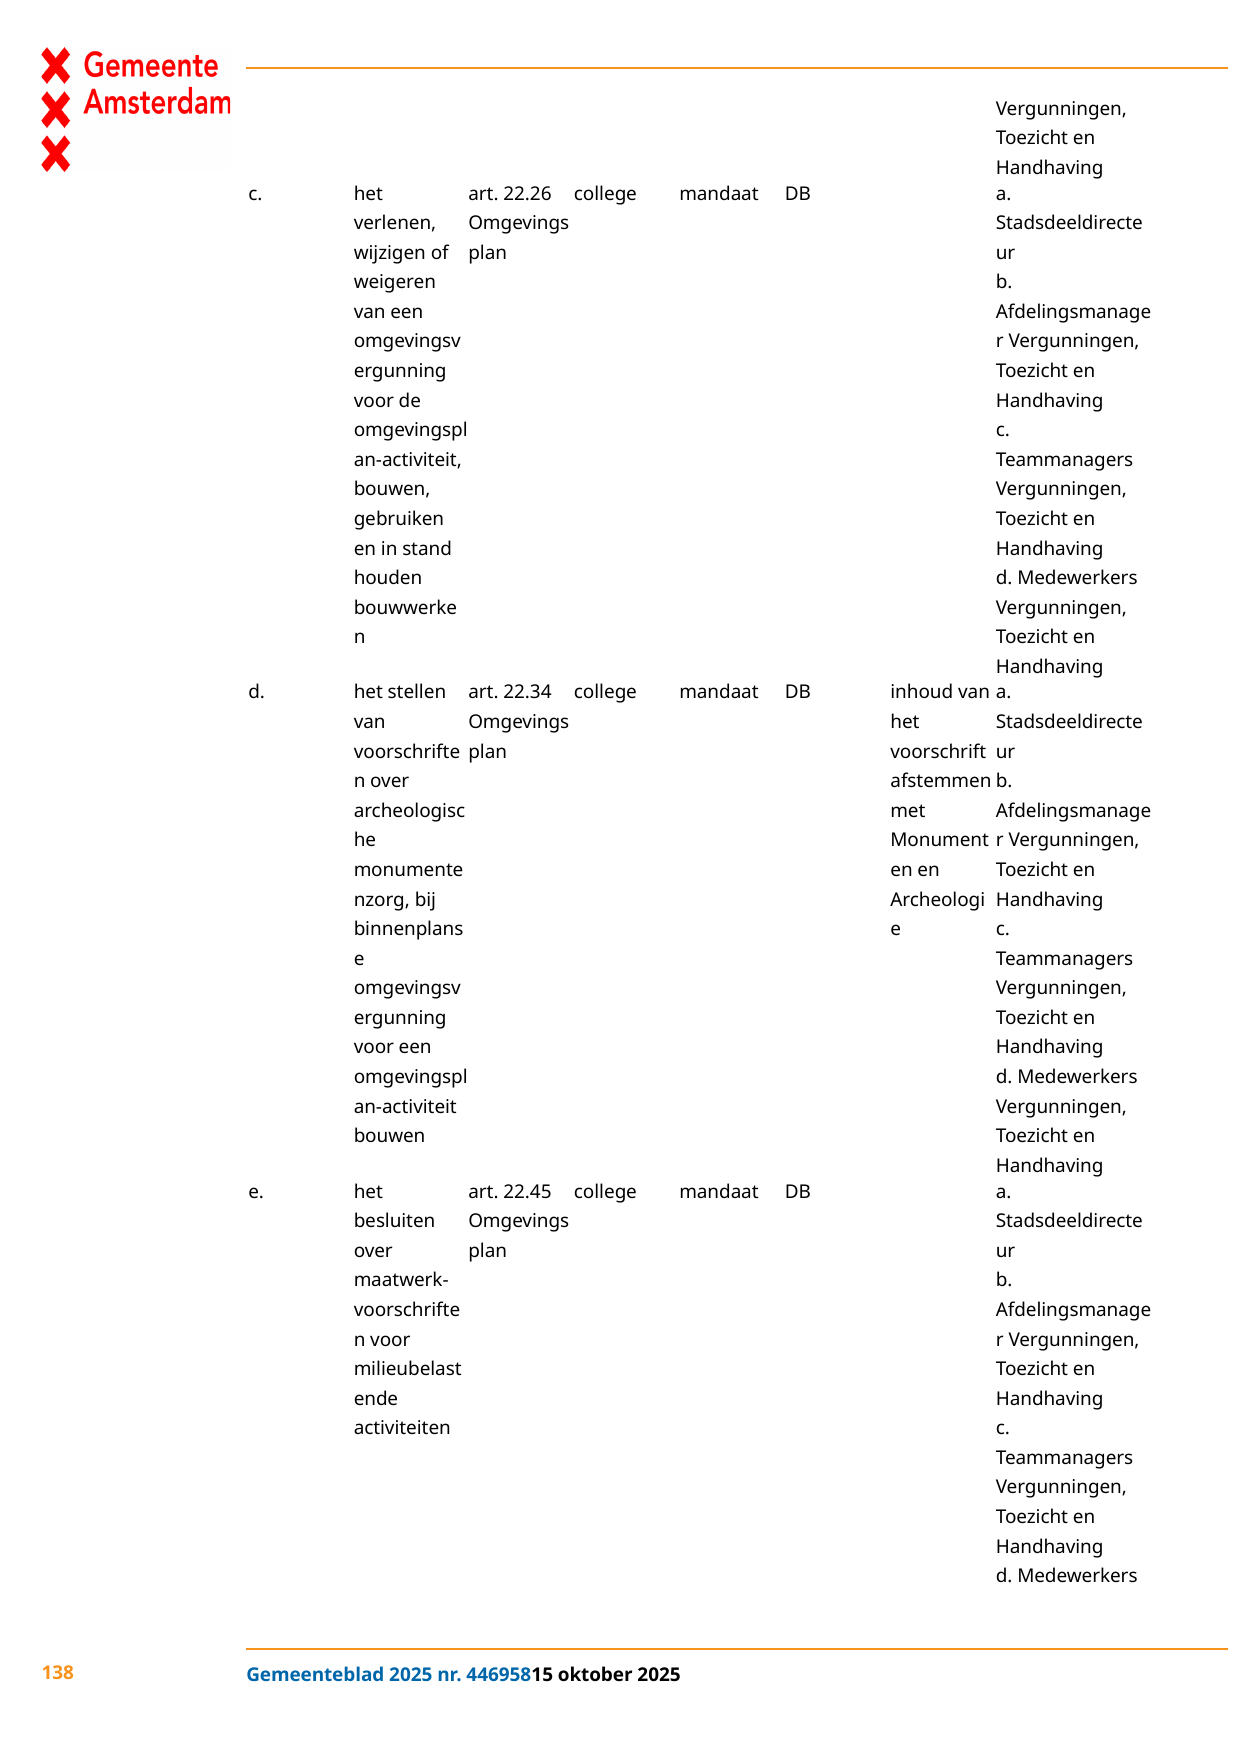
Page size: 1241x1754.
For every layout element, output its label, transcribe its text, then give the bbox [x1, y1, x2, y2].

table_cell [248, 95, 353, 180]
table_cell [468, 95, 574, 180]
table_cell [890, 1178, 996, 1588]
table_cell e. [248, 1178, 353, 1588]
table_cell a. Stadsdeeldirecteur b. Afdelingsmanager Vergunningen, Toezicht en Handhaving c. Teammanagers Vergunningen, Toezicht en Handhaving d. Medewerkers Vergunningen, Toezicht en Handhaving [996, 180, 1152, 679]
table_cell art. 22.34 Omgevingsplan [468, 679, 574, 1178]
table_cell [354, 95, 468, 180]
table_cell art. 22.45 Omgevingsplan [468, 1178, 574, 1588]
table_cell Vergunningen, Toezicht en Handhaving [996, 95, 1152, 180]
table_cell het verlenen, wijzigen of weigeren van een omgevingsvergunning voor de omgevingsplan-activiteit, bouwen, gebruiken en in stand houden bouwwerken [354, 180, 468, 679]
table_cell DB [785, 1178, 890, 1588]
table_cell mandaat [679, 1178, 784, 1588]
picture [41, 47, 231, 172]
table_cell art. 22.26 Omgevingsplan [468, 180, 574, 679]
table_cell het stellen van voorschriften over archeologische monumentenzorg, bij binnenplanse omgevingsvergunning voor een omgevingsplan-activiteit bouwen [354, 679, 468, 1178]
table_cell het besluiten over maatwerk-voorschriften voor milieubelastende activiteiten [354, 1178, 468, 1588]
table_cell d. [248, 679, 353, 1178]
table_cell [574, 95, 679, 180]
table_cell c. [248, 180, 353, 679]
table_cell [890, 180, 996, 679]
table_cell a. Stadsdeeldirecteur b. Afdelingsmanager Vergunningen, Toezicht en Handhaving c. Teammanagers Vergunningen, Toezicht en Handhaving d. Medewerkers [996, 1178, 1152, 1588]
table_cell DB [785, 679, 890, 1178]
table_cell mandaat [679, 679, 784, 1178]
table_cell college [574, 679, 679, 1178]
table_cell college [574, 180, 679, 679]
table_cell [890, 95, 996, 180]
table_cell college [574, 1178, 679, 1588]
table_cell [679, 95, 784, 180]
table_cell DB [785, 180, 890, 679]
table_cell inhoud van het voorschrift afstemmen met Monumenten en Archeologie [890, 679, 996, 1178]
table_cell a. Stadsdeeldirecteur b. Afdelingsmanager Vergunningen, Toezicht en Handhaving c. Teammanagers Vergunningen, Toezicht en Handhaving d. Medewerkers Vergunningen, Toezicht en Handhaving [996, 679, 1152, 1178]
table_cell [785, 95, 890, 180]
table_cell mandaat [679, 180, 784, 679]
